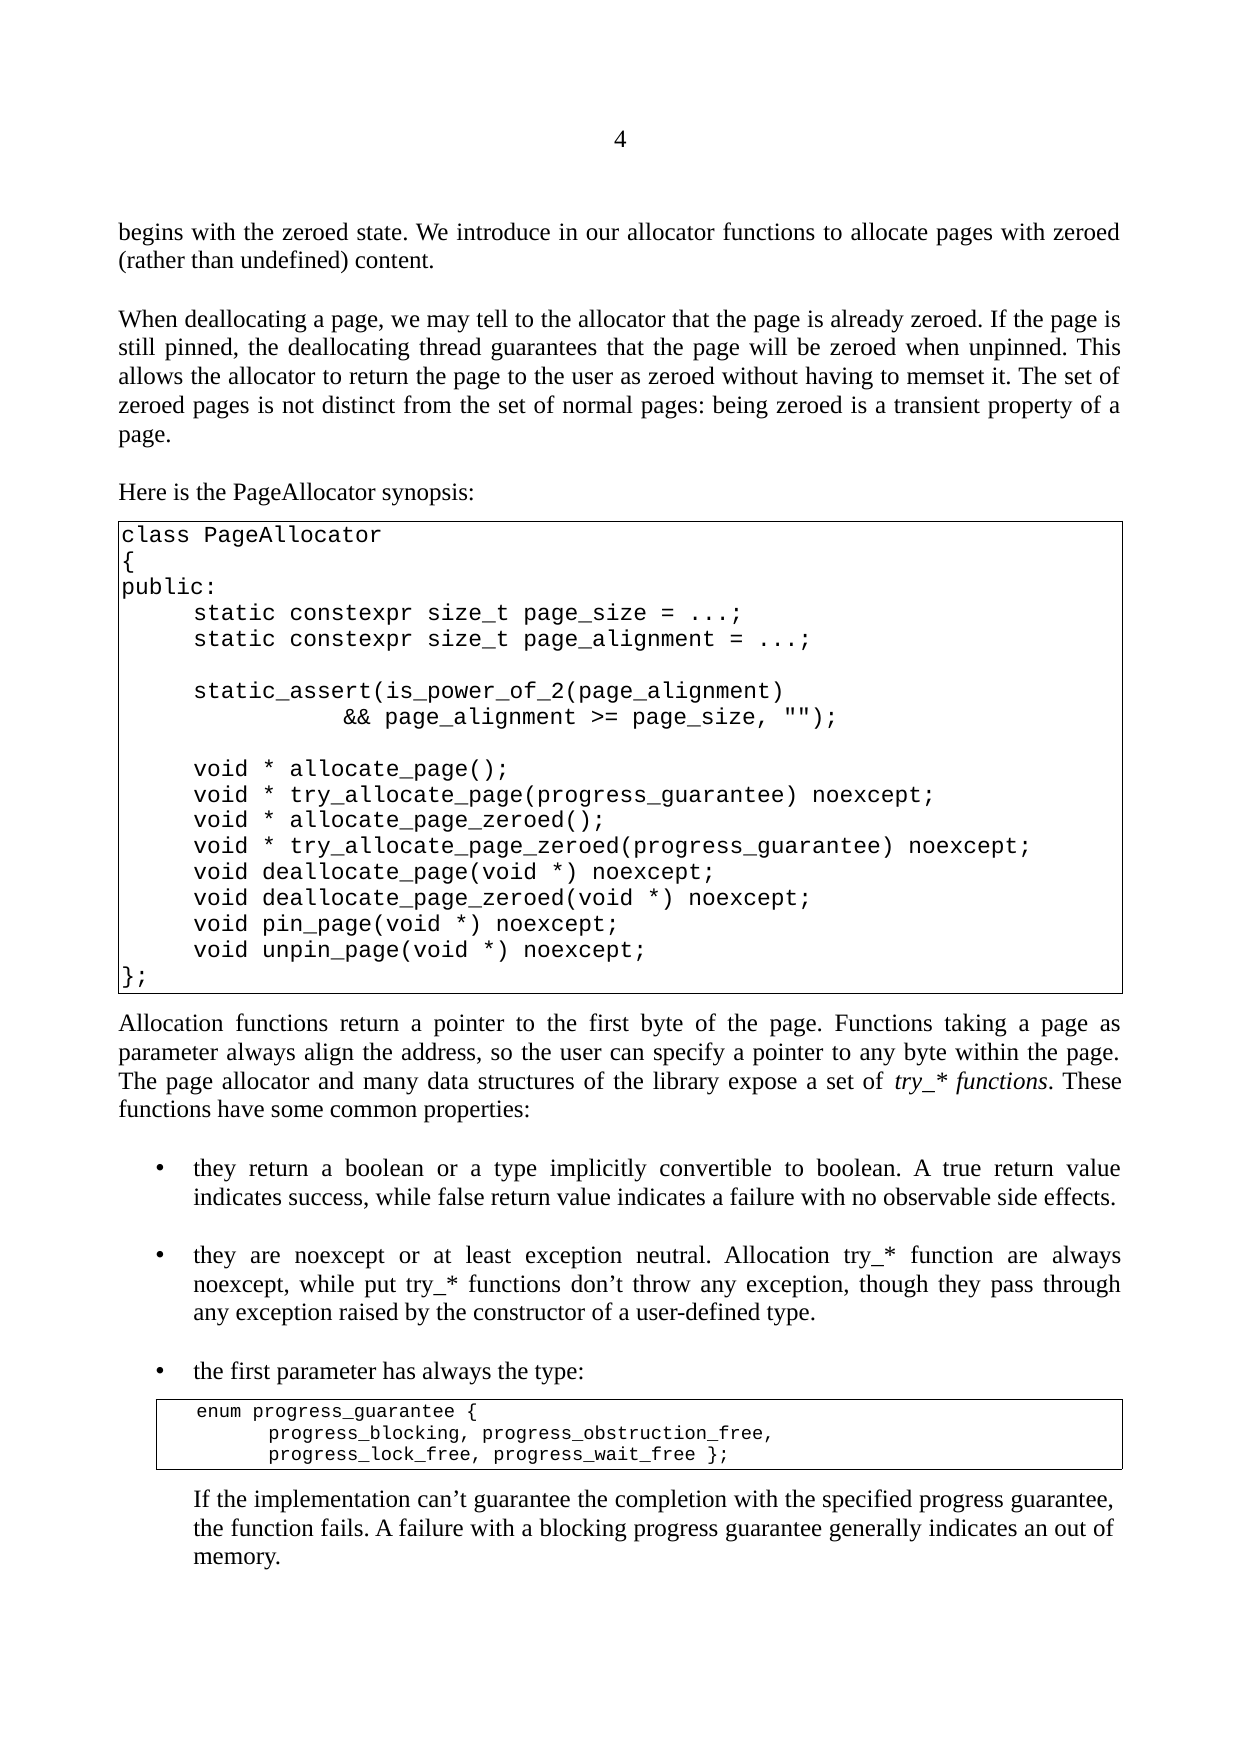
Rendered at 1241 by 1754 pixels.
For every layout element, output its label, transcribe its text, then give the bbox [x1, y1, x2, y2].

list they are noexcept or at least exception neutral. Allocation try_* function are always noexcept, while put try_* functions don’t throw any exception, though they pass through any exception raised by the constructor of a user-defined type. [156, 1240, 1122, 1326]
text class PageAllocator [119, 522, 1122, 546]
text Allocation functions return a pointer to the first byte of the page. Functions taking a page as parameter always align the address, so the user can specify a pointer to any byte within the page. The page allocator and many data structures of the library expose a set of try_* functions. These functions have some common properties: [118, 1008, 1122, 1123]
text If the implementation can’t guarantee the completion with the specified progress guarantee, the function fails. A failure with a blocking progress guarantee generally indicates an out of memory. [118, 1484, 1122, 1570]
text void deallocate_page_zeroed(void *) noexcept; [119, 884, 1122, 909]
text && page_alignment >= page_size, ""); [119, 702, 1122, 731]
text static constexpr size_t page_size = ...; [119, 598, 1122, 624]
text static_assert(is_power_of_2(page_alignment) [119, 676, 1122, 702]
text void * allocate_page_zeroed(); [119, 806, 1122, 832]
text When deallocating a page, we may tell to the allocator that the page is already zeroed. If the page is still pinned, the deallocating thread guarantees that the page will be zeroed when unpinned. This allows the allocator to return the page to the user as zeroed without having to memset it. The set of zeroed pages is not distinct from the set of normal pages: being zeroed is a transient property of a page. [118, 304, 1122, 447]
text }; [119, 961, 1122, 993]
text void * try_allocate_page(progress_guarantee) noexcept; [119, 780, 1122, 806]
text public: [119, 572, 1122, 598]
text void unpin_page(void *) noexcept; [119, 936, 1122, 961]
text static constexpr size_t page_alignment = ...; [119, 624, 1122, 653]
text void pin_page(void *) noexcept; [119, 909, 1122, 936]
list they return a boolean or a type implicitly convertible to boolean. A true return value indicates success, while false return value indicates a failure with no observable side effects. [156, 1153, 1122, 1210]
text void deallocate_page(void *) noexcept; [119, 858, 1122, 884]
text begins with the zeroed state. We introduce in our allocator functions to allocate pages with zeroed (rather than undefined) content. [118, 217, 1122, 274]
text void * try_allocate_page_zeroed(progress_guarantee) noexcept; [119, 832, 1122, 858]
text Here is the PageAllocator synopsis: [118, 477, 1122, 506]
text { [119, 546, 1122, 572]
text void * allocate_page(); [119, 754, 1122, 780]
list enum progress_guarantee { progress_blocking, progress_obstruction_free, progress_lock_free, progress_wait_free }; [157, 1400, 1122, 1469]
list the first parameter has always the type: [156, 1356, 1122, 1384]
